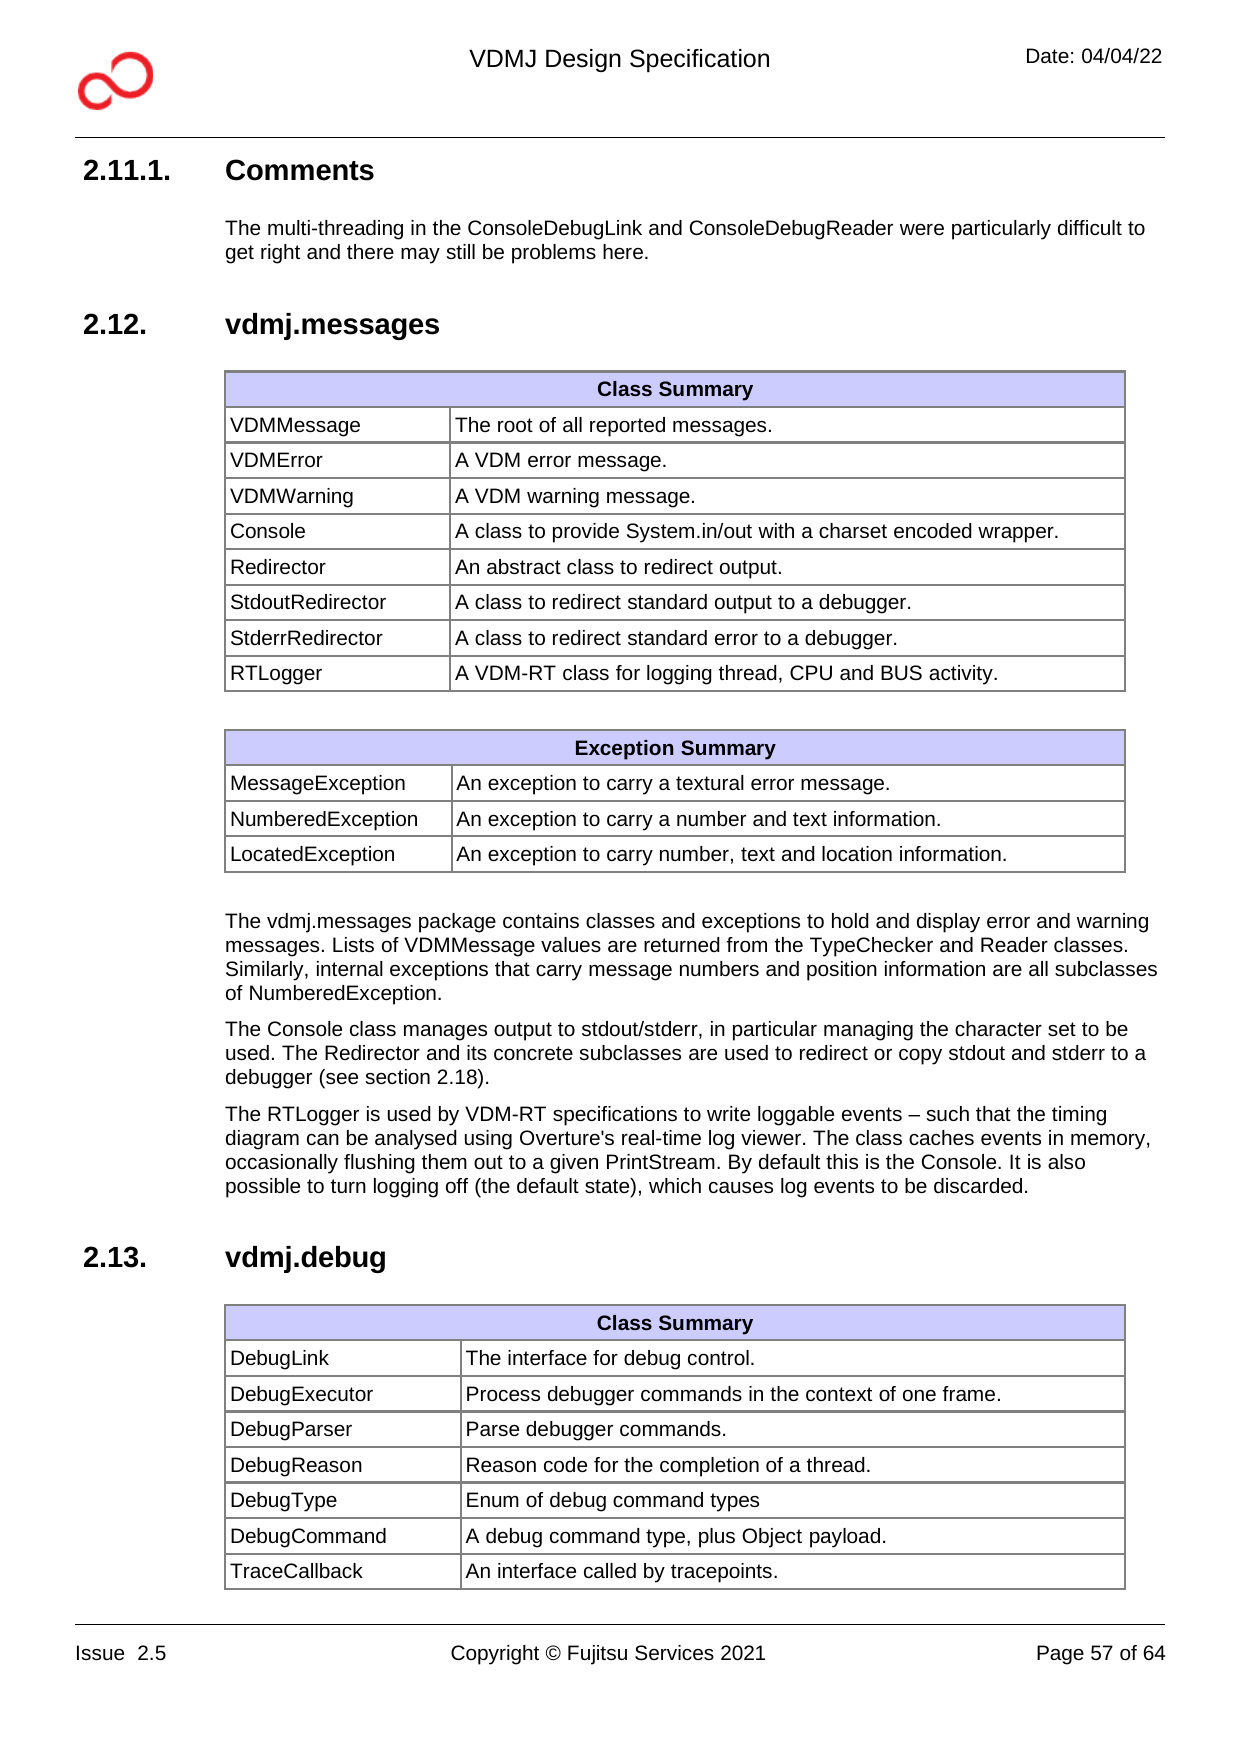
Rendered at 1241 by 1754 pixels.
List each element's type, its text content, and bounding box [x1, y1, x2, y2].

table_cell VDMWarning [226, 479, 449, 512]
table_cell MessageException [226, 766, 451, 800]
table_header Class Summary [226, 1306, 1124, 1339]
table_cell NumberedException [226, 802, 451, 835]
table_cell Parse debugger commands. [462, 1413, 1124, 1446]
table_cell A class to redirect standard output to a debugger. [451, 586, 1124, 619]
table_cell LocatedException [226, 837, 451, 871]
text The RTLogger is used by VDM-RT specifications to write loggable events – such that the timing diagram can be analysed using Overture's real-time log viewer. The class caches events in memory, occasionally flushing them out to a given PrintStream. By default this is the Console. It is also possible to turn logging off (the default state), which causes log events to be discarded. [225, 1102, 1165, 1198]
table_cell StderrRedirector [226, 621, 449, 654]
table_cell A class to redirect standard error to a debugger. [451, 621, 1124, 654]
text The vdmj.messages package contains classes and exceptions to hold and display error and warning messages. Lists of VDMMessage values are returned from the TypeChecker and Reader classes. Similarly, internal exceptions that carry message numbers and position information are all subclasses of NumberedException. [225, 909, 1165, 1005]
table_cell Enum of debug command types [462, 1484, 1124, 1517]
subtitle vdmj.messages [75, 307, 1165, 340]
table_header Class Summary [226, 373, 1124, 406]
table_cell DebugCommand [226, 1519, 460, 1552]
table_cell An abstract class to redirect output. [451, 550, 1124, 583]
table_cell A VDM error message. [451, 444, 1124, 477]
table_cell An exception to carry a number and text information. [453, 802, 1124, 835]
table_cell RTLogger [226, 657, 449, 690]
table_cell Reason code for the completion of a thread. [462, 1448, 1124, 1481]
table_cell An exception to carry number, text and location information. [453, 837, 1124, 871]
table_cell An exception to carry a textural error message. [453, 766, 1124, 800]
text The multi-threading in the ConsoleDebugLink and ConsoleDebugReader were particularly difficult to get right and there may still be problems here. [225, 216, 1165, 264]
table_cell DebugExecutor [226, 1377, 460, 1410]
table_cell DebugLink [226, 1341, 460, 1375]
picture [78, 44, 153, 120]
table_cell The root of all reported messages. [451, 408, 1124, 441]
table_cell DebugReason [226, 1448, 460, 1481]
table_cell TraceCallback [226, 1555, 460, 1588]
table_cell The interface for debug control. [462, 1341, 1124, 1375]
table_cell A debug command type, plus Object payload. [462, 1519, 1124, 1552]
subtitle vdmj.debug [75, 1240, 1165, 1274]
text The Console class manages output to stdout/stderr, in particular managing the character set to be used. The Redirector and its concrete subclasses are used to redirect or copy stdout and stderr to a debugger (see section 2.18). [225, 1018, 1165, 1089]
table_cell VDMError [226, 444, 449, 477]
table_cell StdoutRedirector [226, 586, 449, 619]
table_cell A class to provide System.in/out with a charset encoded wrapper. [451, 515, 1124, 548]
table_cell An interface called by tracepoints. [462, 1555, 1124, 1588]
table_cell Redirector [226, 550, 449, 583]
table_cell DebugParser [226, 1413, 460, 1446]
table_cell Process debugger commands in the context of one frame. [462, 1377, 1124, 1410]
table_cell DebugType [226, 1484, 460, 1517]
table_cell VDMMessage [226, 408, 449, 441]
table_cell Console [226, 515, 449, 548]
table_cell A VDM warning message. [451, 479, 1124, 512]
table_cell A VDM-RT class for logging thread, CPU and BUS activity. [451, 657, 1124, 690]
table_header Exception Summary [226, 731, 1124, 764]
subtitle Comments [75, 153, 1165, 186]
